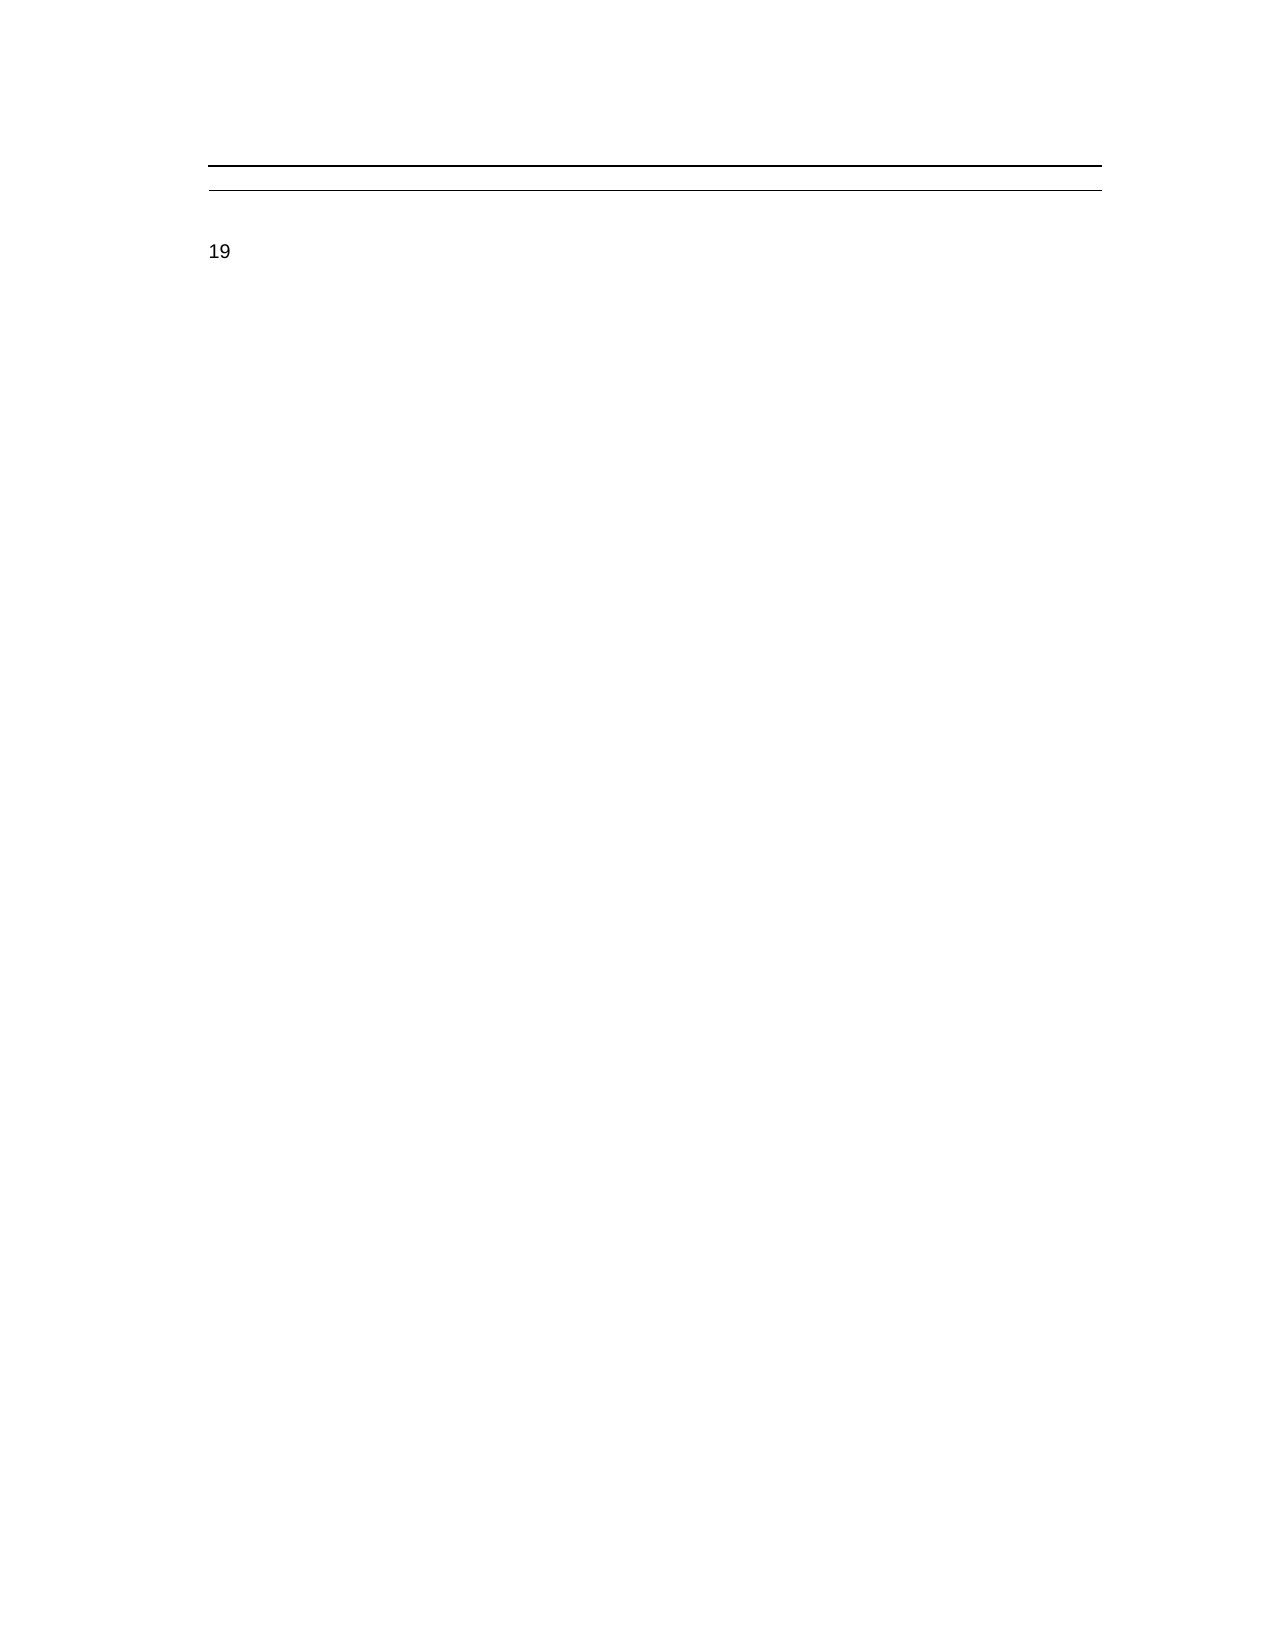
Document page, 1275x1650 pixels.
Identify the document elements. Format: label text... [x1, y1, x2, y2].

table_header [208, 137, 1102, 165]
table_cell [208, 167, 1102, 190]
text 19 [208, 240, 1080, 262]
